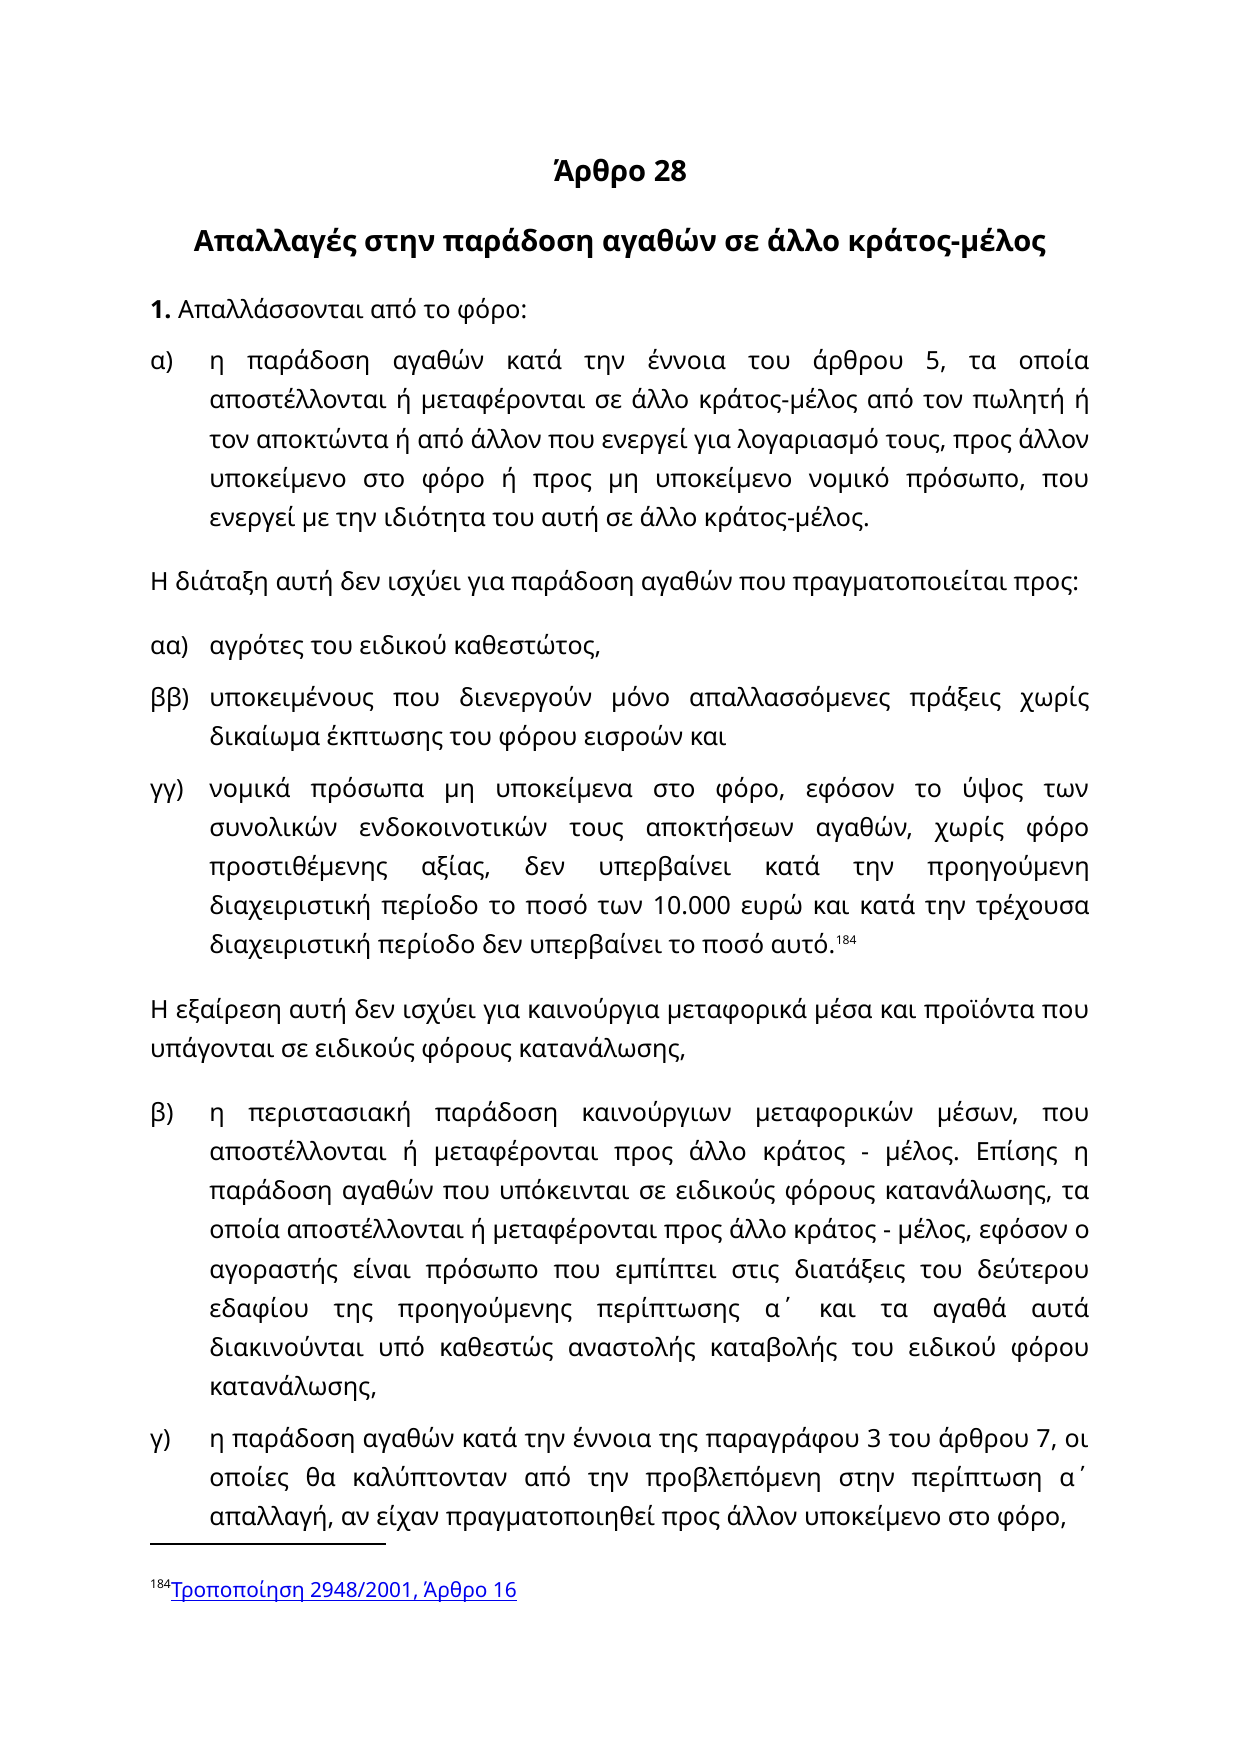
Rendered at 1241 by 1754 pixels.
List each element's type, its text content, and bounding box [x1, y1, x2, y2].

text Η εξαίρεση αυτή δεν ισχύει για καινούργια μεταφορικά μέσα και προϊόντα που υπάγονται σε ειδικούς φόρους κατανάλωσης, [150, 991, 1090, 1064]
subtitle Απαλλαγές στην παράδοση αγαθών σε άλλο κράτος-μέλος [150, 221, 1090, 260]
text Τροποποίηση 2948/2001, Άρθρο 16 [150, 1576, 1090, 1604]
list αα) αγρότες του ειδικού καθεστώτος, [150, 628, 1090, 662]
text 1. Απαλλάσσονται από το φόρο: [150, 291, 1090, 325]
list β) η περιστασιακή παράδοση καινούργιων μεταφορικών μέσων, που αποστέλλονται ή μεταφέρονται προς άλλο κράτος - μέλος. Επίσης η παράδοση αγαθών που υπόκεινται σε ειδικούς φόρους κατανάλωσης, τα οποία αποστέλλονται ή μεταφέρονται προς άλλο κράτος - μέλος, εφόσον ο αγοραστής είναι πρόσωπο που εμπίπτει στις διατάξεις του δεύτερου εδαφίου της προηγούμενης περίπτωσης α΄ και τα αγαθά αυτά διακινούνται υπό καθεστώς αναστολής καταβολής του ειδικού φόρου κατανάλωσης, [150, 1094, 1090, 1403]
text Η διάταξη αυτή δεν ισχύει για παράδοση αγαθών που πραγματοποιείται προς: [150, 564, 1090, 598]
list γγ) νομικά πρόσωπα μη υποκείμενα στο φόρο, εφόσον το ύψος των συνολικών ενδοκοινοτικών τους αποκτήσεων αγαθών, χωρίς φόρο προστιθέμενης αξίας, δεν υπερβαίνει κατά την προηγούμενη διαχειριστική περίοδο το ποσό των 10.000 ευρώ και κατά την τρέχουσα διαχειριστική περίοδο δεν υπερβαίνει το ποσό αυτό. [150, 770, 1090, 961]
list γ) η παράδοση αγαθών κατά την έννοια της παραγράφου 3 του άρθρου 7, οι οποίες θα καλύπτονταν από την προβλεπόμενη στην περίπτωση α΄ απαλλαγή, αν είχαν πραγματοποιηθεί προς άλλον υποκείμενο στο φόρο, [150, 1420, 1090, 1533]
subtitle Άρθρο 28 [150, 150, 1090, 190]
list ββ) υποκειμένους που διενεργούν μόνο απαλλασσόμενες πράξεις χωρίς δικαίωμα έκπτωσης του φόρου εισροών και [150, 679, 1090, 753]
list α) η παράδοση αγαθών κατά την έννοια του άρθρου 5, τα οποία αποστέλλονται ή μεταφέρονται σε άλλο κράτος-μέλος από τον πωλητή ή τον αποκτώντα ή από άλλον που ενεργεί για λογαριασμό τους, προς άλλον υποκείμενο στο φόρο ή προς μη υποκείμενο νομικό πρόσωπο, που ενεργεί με την ιδιότητα του αυτή σε άλλο κράτος-μέλος. [150, 343, 1090, 534]
